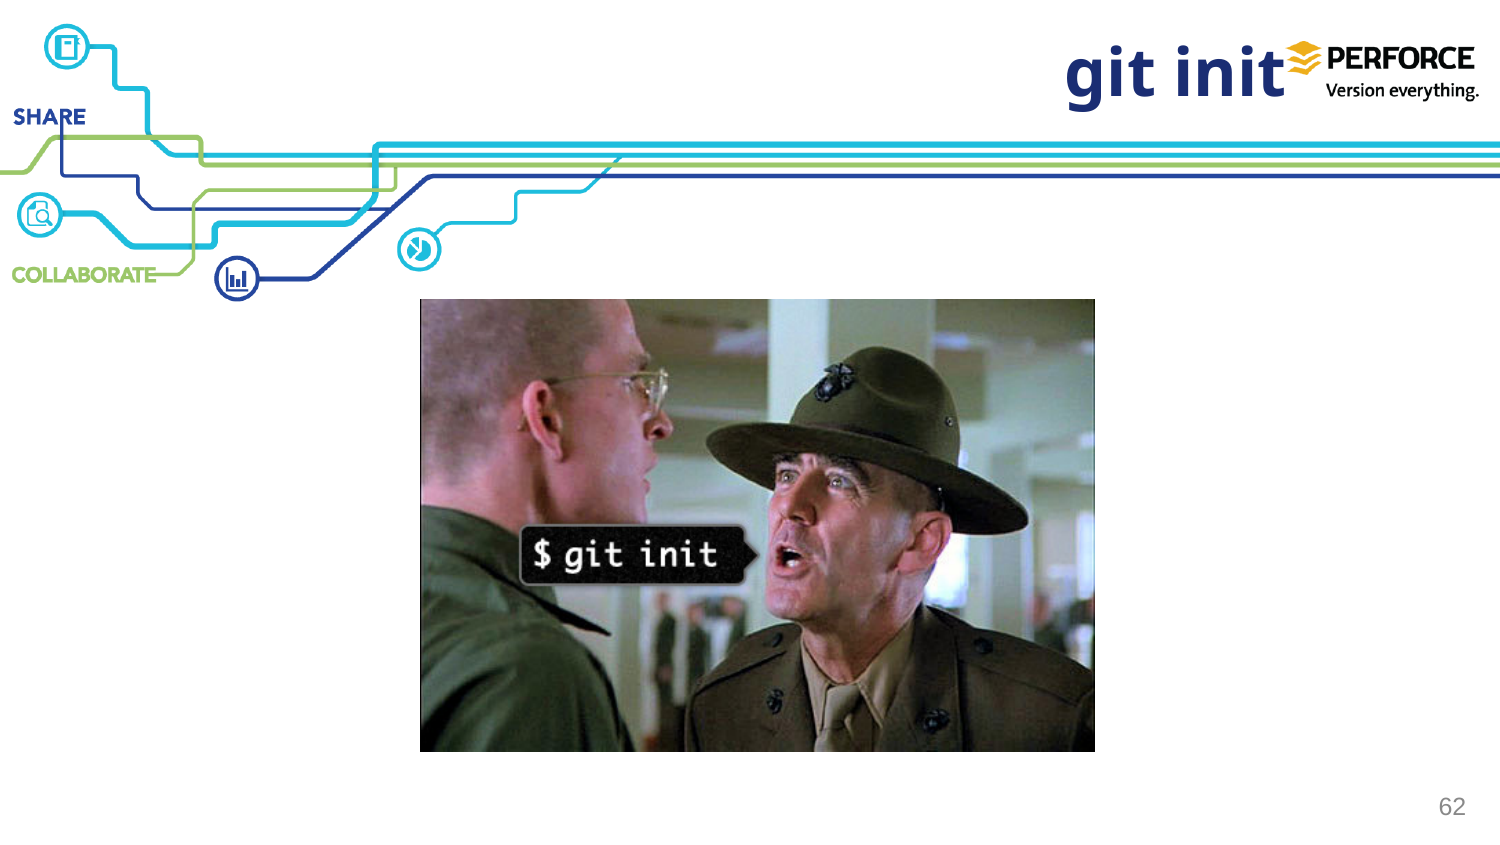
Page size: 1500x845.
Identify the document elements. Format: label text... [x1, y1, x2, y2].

text_box [1131, 782, 1482, 828]
picture [0, 0, 1500, 845]
title git init [1050, 0, 1351, 141]
